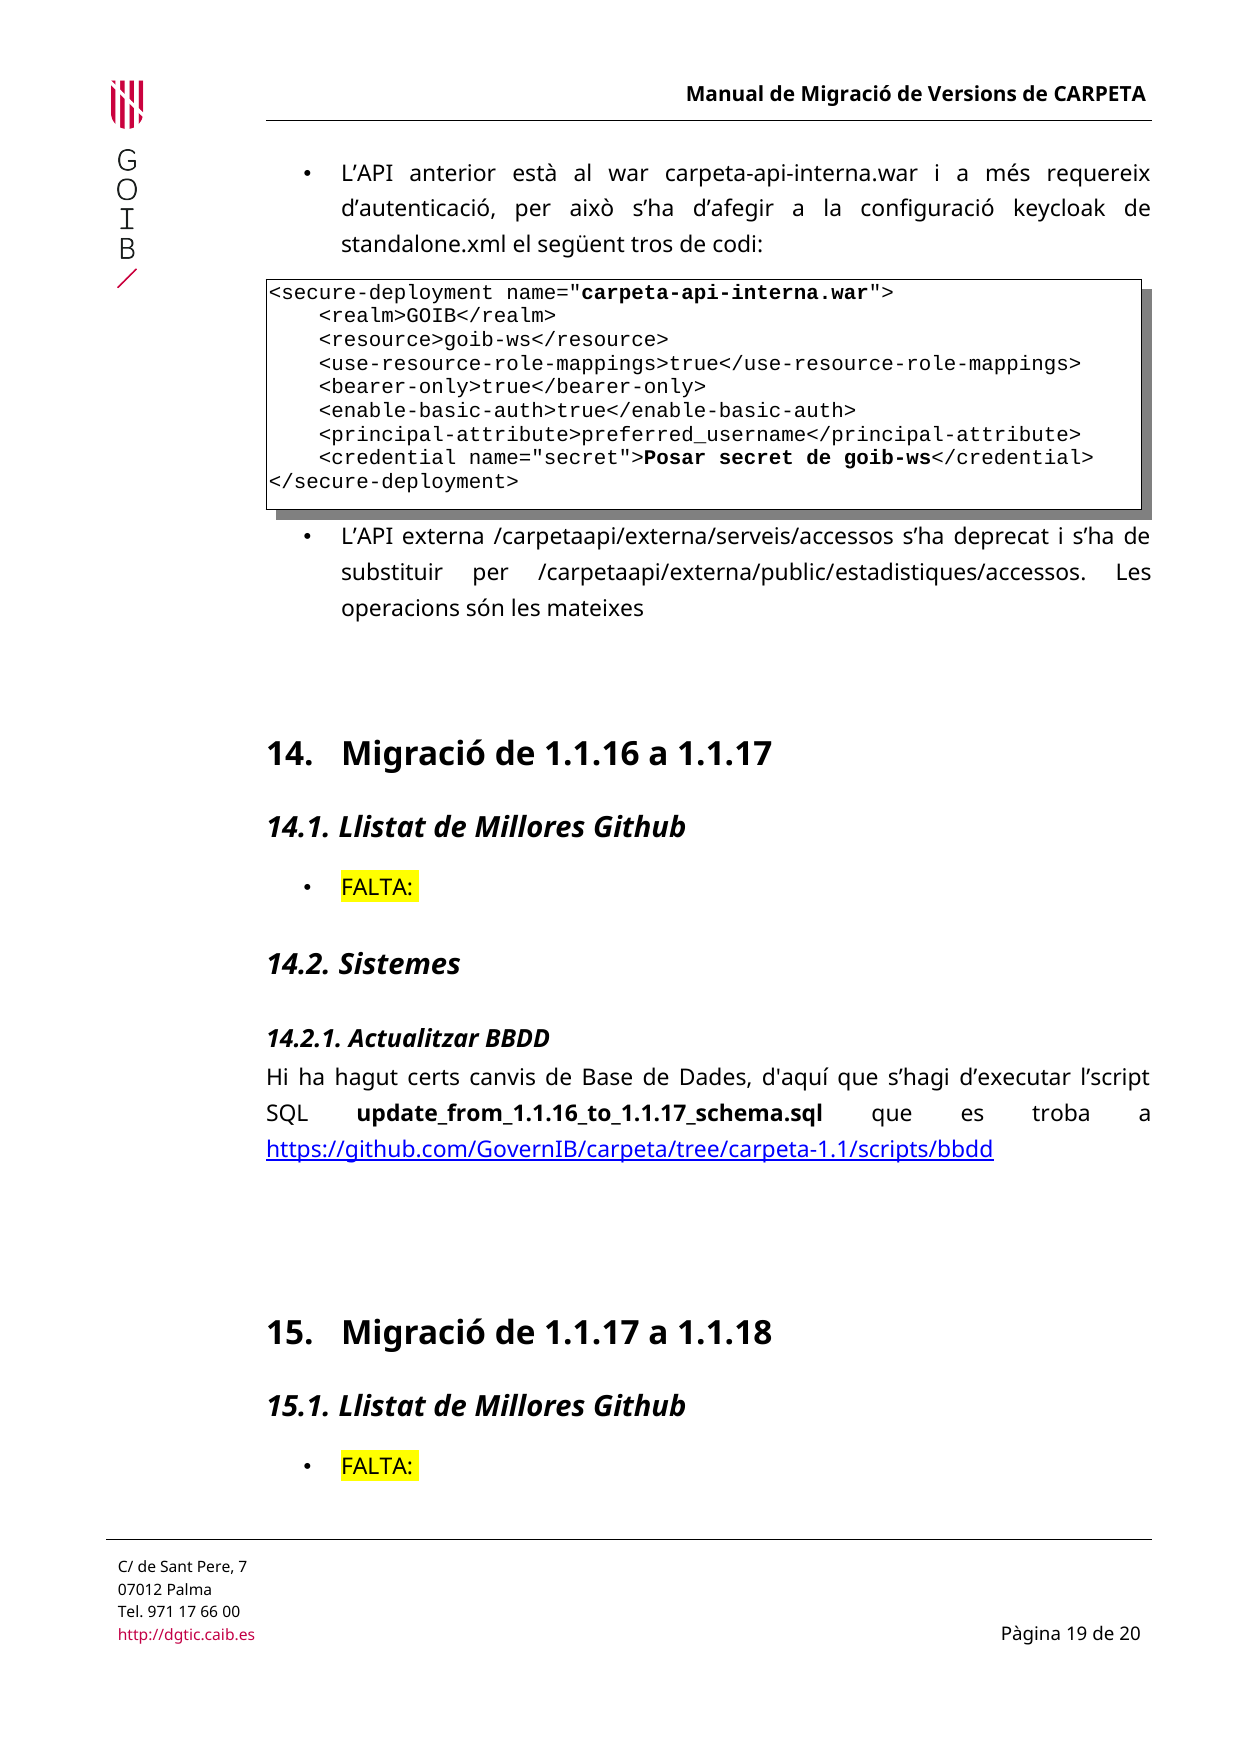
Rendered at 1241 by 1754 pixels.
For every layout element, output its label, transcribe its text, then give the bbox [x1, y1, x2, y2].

list FALTA: [303, 1450, 1152, 1481]
list FALTA: [303, 870, 1152, 902]
list L’API anterior està al war carpeta-api-interna.war i a més requereix d’autenticació, per això s’ha d’afegir a la configuració keycloak de standalone.xml el següent tros de codi: [303, 156, 1152, 259]
subtitle Migració de 1.1.16 a 1.1.17 [266, 730, 1152, 775]
subtitle Llistat de Millores Github [266, 1386, 1152, 1425]
subtitle Actualitzar BBDD [266, 1020, 1152, 1054]
subtitle Sistemes [266, 943, 1152, 983]
picture [82, 57, 172, 319]
subtitle Migració de 1.1.17 a 1.1.18 [266, 1309, 1152, 1354]
list L’API externa /carpetaapi/externa/serveis/accessos s’ha deprecat i s’ha de substituir per /carpetaapi/externa/public/estadistiques/accessos. Les operacions són les mateixes [303, 520, 1152, 623]
list Hi ha hagut certs canvis de Base de Dades, d'aquí que s’hagi d’executar l’script SQL update_from_1.1.16_to_1.1.17_schema.sql que es troba a https://github.com/GovernIB/carpeta/tree/carpeta-1.1/scripts/bbdd [266, 1061, 1152, 1164]
subtitle Llistat de Millores Github [266, 806, 1152, 846]
table_header <secure-deployment name="carpeta-api-interna.war"> <realm>GOIB</realm> <resource>goib-ws</resource> <use-resource-role-mappings>true</use-resource-role-mappings> <bearer-only>true</bearer-only> <enable-basic-auth>true</enable-basic-auth> <principal-attribute>preferred_username</principal-attribute> <credential name="secret">Posar secret de goib-ws</credential> </secure-deployment> [267, 280, 1141, 509]
